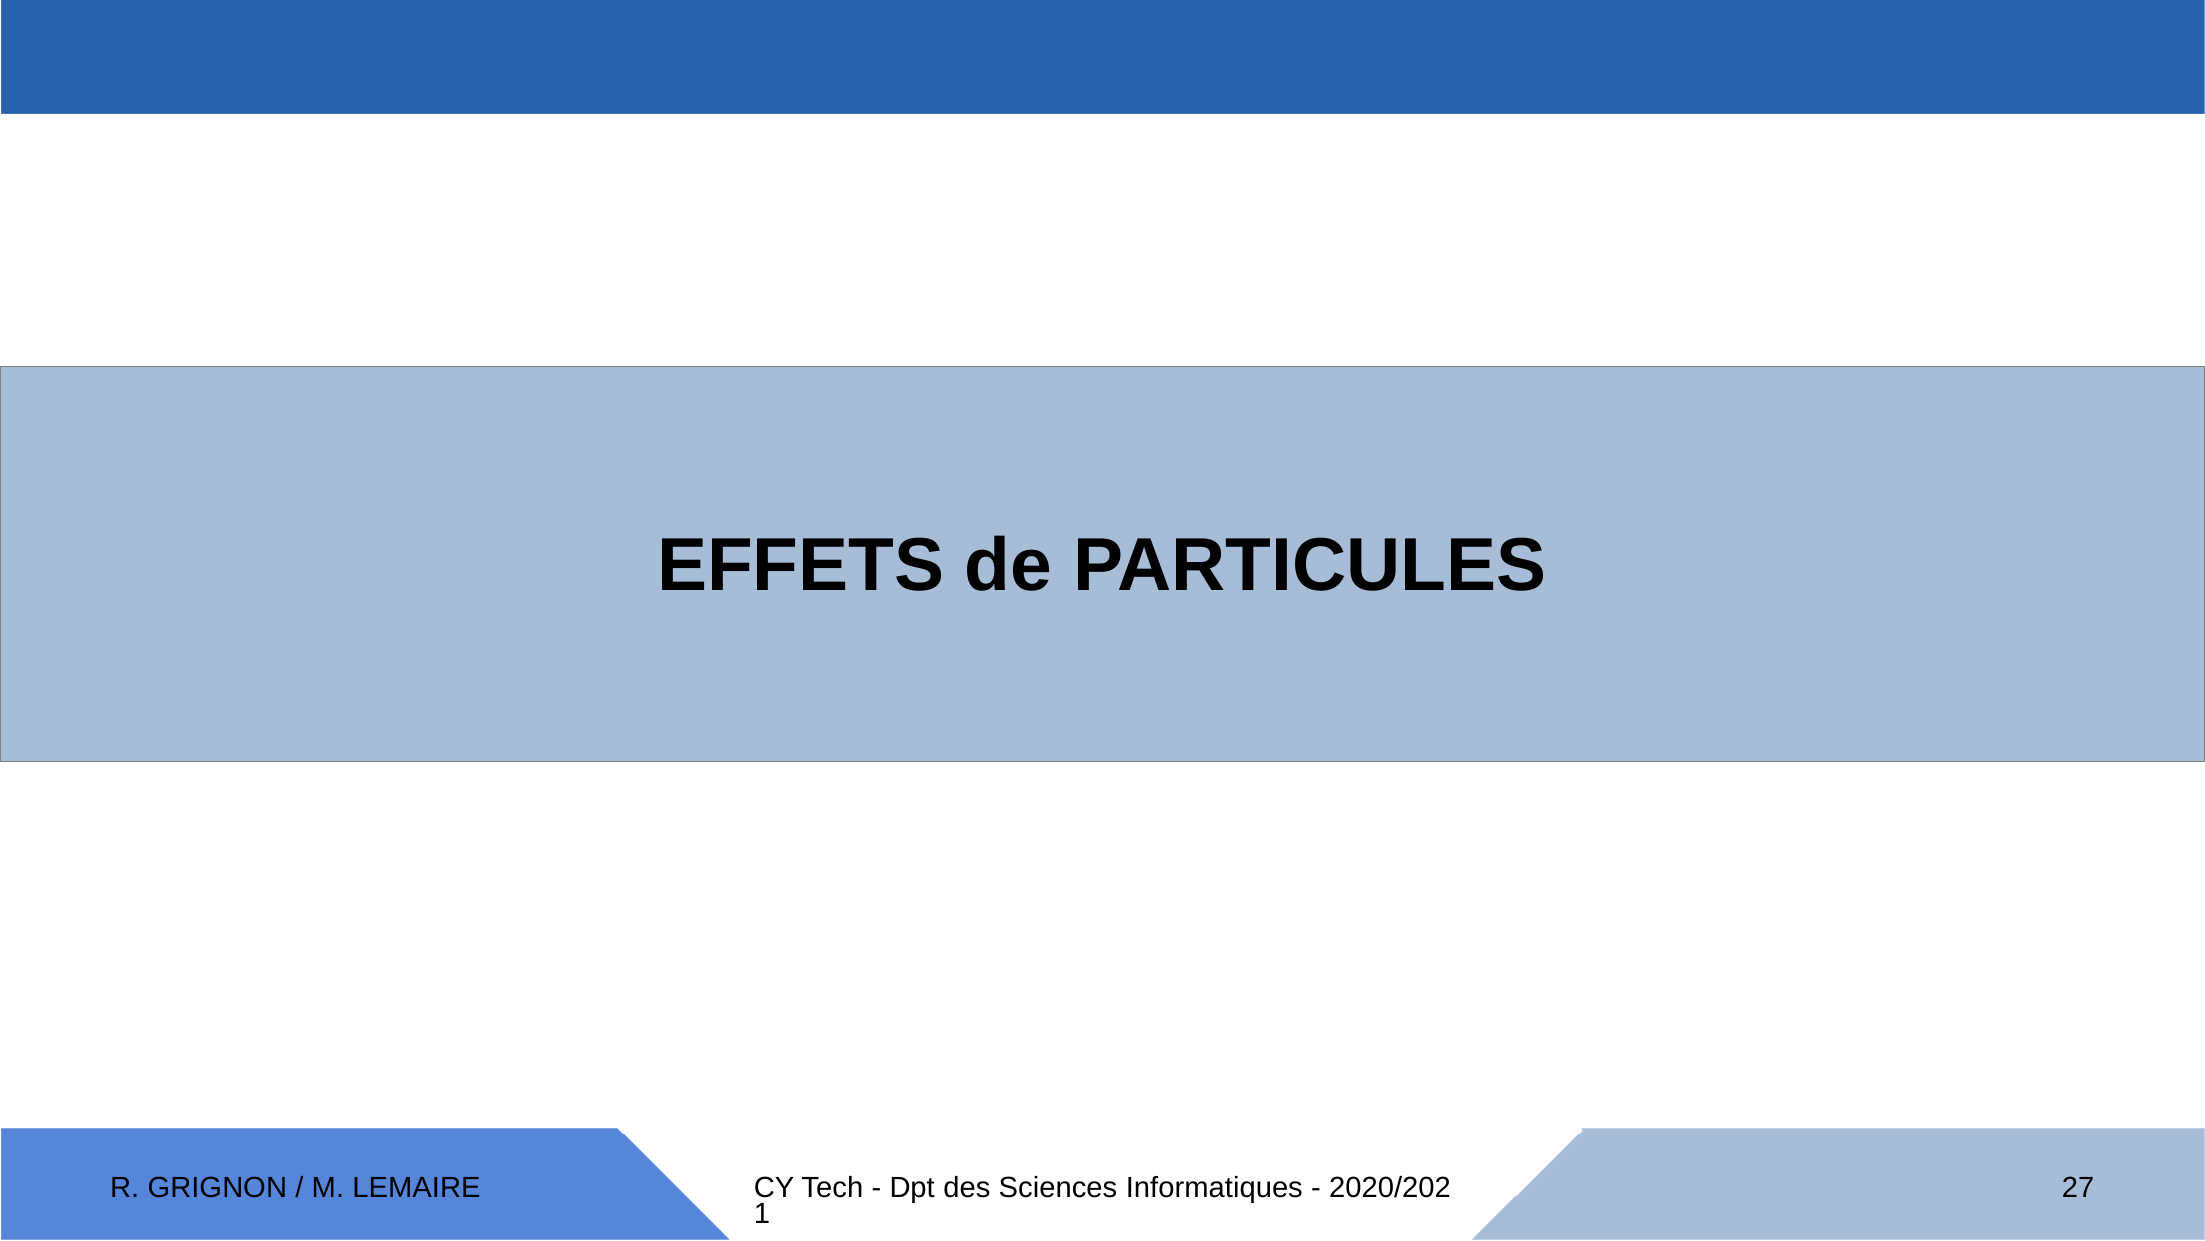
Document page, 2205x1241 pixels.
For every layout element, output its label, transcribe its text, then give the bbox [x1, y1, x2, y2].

text_box EFFETS de PARTICULES [0, 366, 2205, 762]
picture [0, 762, 2205, 1241]
picture [0, 0, 2205, 366]
